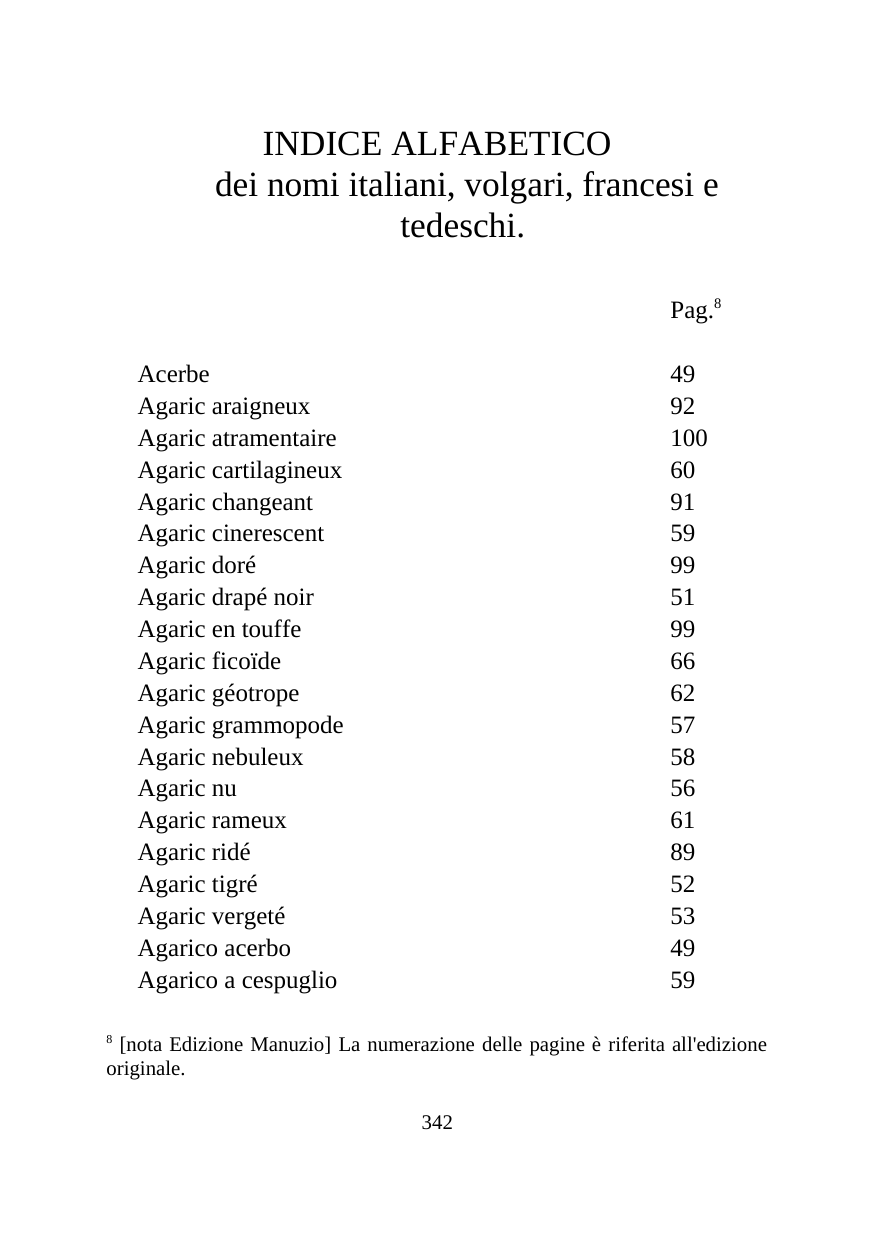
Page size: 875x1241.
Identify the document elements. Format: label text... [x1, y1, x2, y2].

table_cell 57 [639, 708, 768, 740]
table_cell 91 [639, 485, 768, 517]
table_cell Agaric drapé noir [106, 581, 639, 612]
table_cell Agaric vergeté [106, 899, 639, 931]
table_cell Agaric nebuleux [106, 740, 639, 772]
table_cell Agarico a cespuglio [106, 963, 639, 995]
table_cell 92 [639, 389, 768, 421]
table_cell Agaric atramentaire [106, 421, 639, 453]
table_cell Agaric cartilagineux [106, 453, 639, 485]
table_cell 49 [639, 931, 768, 963]
table_cell 58 [639, 740, 768, 772]
table_cell Agaric araigneux [106, 389, 639, 421]
table_header [106, 294, 639, 326]
table_cell 56 [639, 772, 768, 804]
table_cell 99 [639, 549, 768, 581]
table_cell Agaric grammopode [106, 708, 639, 740]
table_cell Acerbe [106, 358, 639, 389]
table_cell Agarico acerbo [106, 931, 639, 963]
table_cell 89 [639, 836, 768, 867]
subtitle INDICE ALFABETICO dei nomi italiani, volgari, francesi e tedeschi. [106, 122, 768, 245]
table_cell 51 [639, 581, 768, 612]
table_cell [639, 326, 768, 357]
table_cell 100 [639, 421, 768, 453]
table_cell Agaric ridé [106, 836, 639, 867]
table_cell Agaric changeant [106, 485, 639, 517]
table_cell 59 [639, 517, 768, 549]
table_cell Agaric en touffe [106, 613, 639, 644]
table_cell Agaric géotrope [106, 676, 639, 708]
table_cell Agaric tigré [106, 868, 639, 899]
table_cell 52 [639, 868, 768, 899]
table_cell Agaric ficoïde [106, 644, 639, 676]
table_cell [106, 326, 639, 357]
table_cell 99 [639, 613, 768, 644]
table_cell Agaric rameux [106, 804, 639, 836]
table_cell 62 [639, 676, 768, 708]
table_cell Agaric nu [106, 772, 639, 804]
table_cell Agaric cinerescent [106, 517, 639, 549]
table_cell 60 [639, 453, 768, 485]
table_cell 66 [639, 644, 768, 676]
table_cell 53 [639, 899, 768, 931]
table_cell Agaric doré [106, 549, 639, 581]
table_cell 59 [639, 963, 768, 995]
table_header Pag. [639, 294, 768, 326]
table_cell 49 [639, 358, 768, 389]
table_cell 61 [639, 804, 768, 836]
